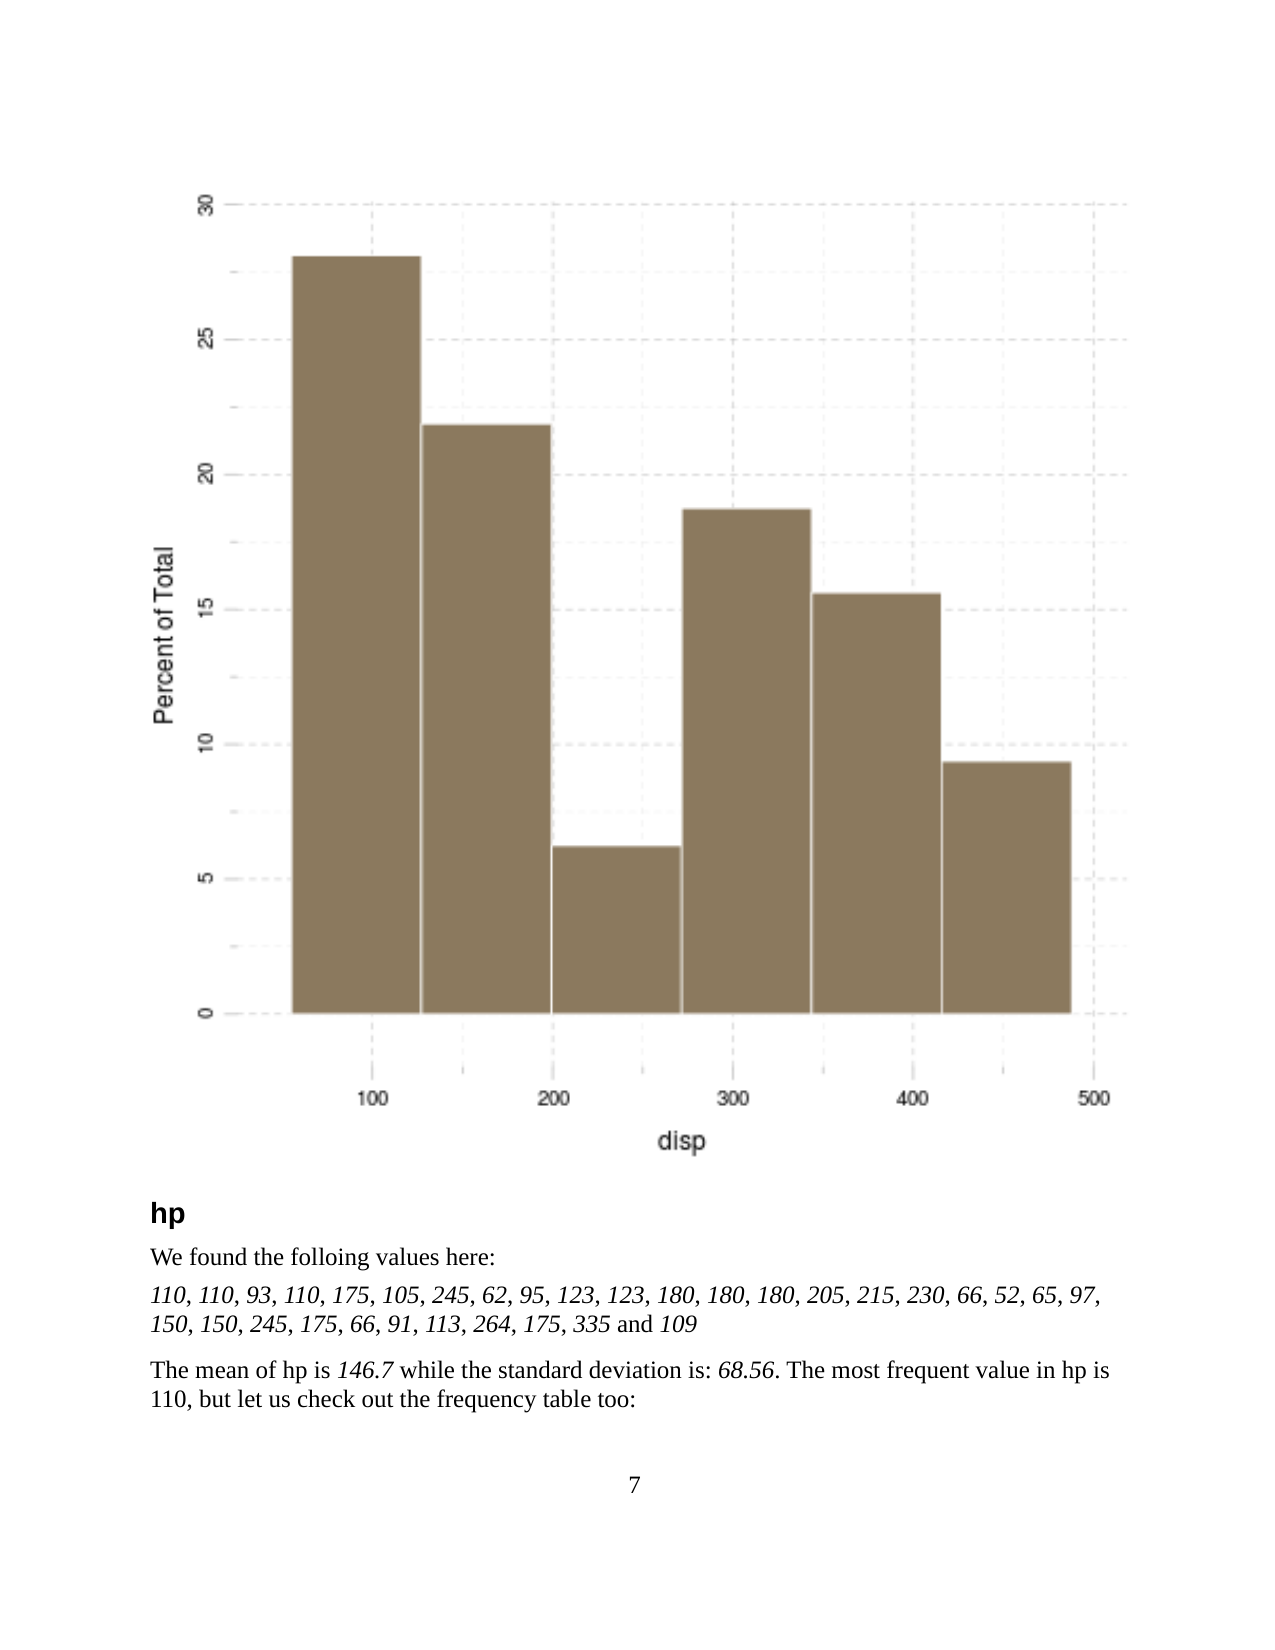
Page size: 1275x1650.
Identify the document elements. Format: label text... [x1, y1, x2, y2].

text We found the folloing values here: [150, 1242, 1125, 1271]
picture [150, 150, 1163, 1163]
subtitle hp [150, 1196, 1125, 1230]
text 110, 110, 93, 110, 175, 105, 245, 62, 95, 123, 123, 180, 180, 180, 205, 215, 230, 66, 52, 65, 97, 150, 150, 245, 175, 66, 91, 113, 264, 175, 335 and 109 [150, 1280, 1125, 1338]
text The mean of hp is 146.7 while the standard deviation is: 68.56. The most frequent value in hp is 110, but let us check out the frequency table too: [150, 1356, 1125, 1413]
